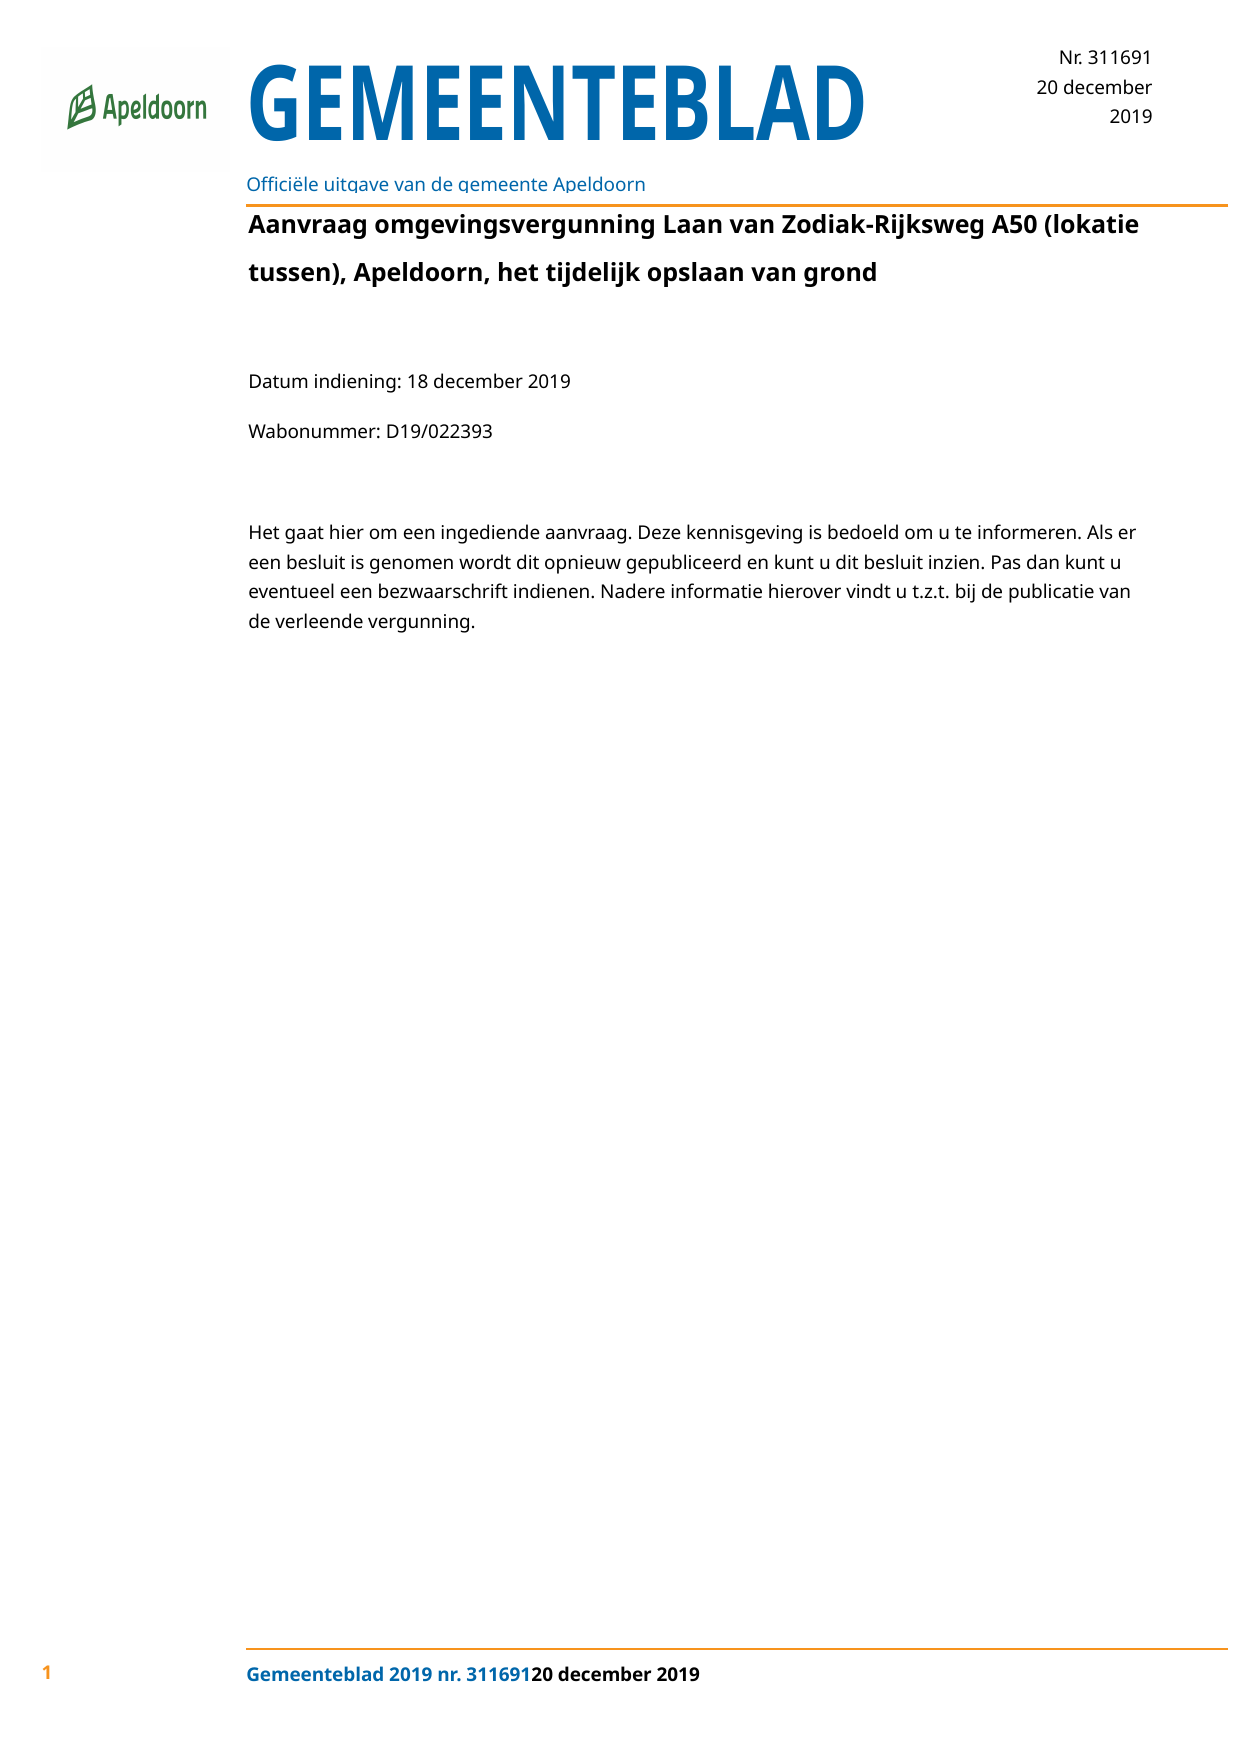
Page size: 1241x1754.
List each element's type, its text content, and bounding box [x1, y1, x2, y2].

text Aanvraag omgevingsvergunning Laan van Zodiak-Rijksweg A50 (lokatie tussen), Apeldoorn, het tijdelijk opslaan van grond [248, 207, 1152, 288]
text Datum indiening: 18 december 2019 [248, 368, 1152, 394]
text Wabonummer: D19/022393 [248, 419, 1152, 444]
picture [41, 47, 231, 172]
text Het gaat hier om een ingediende aanvraag. Deze kennisgeving is bedoeld om u te informeren. Als er een besluit is genomen wordt dit opnieuw gepubliceerd en kunt u dit besluit inzien. Pas dan kunt u eventueel een bezwaarschrift indienen. Nadere informatie hierover vindt u t.z.t. bij de publicatie van de verleende vergunning. [248, 519, 1152, 634]
